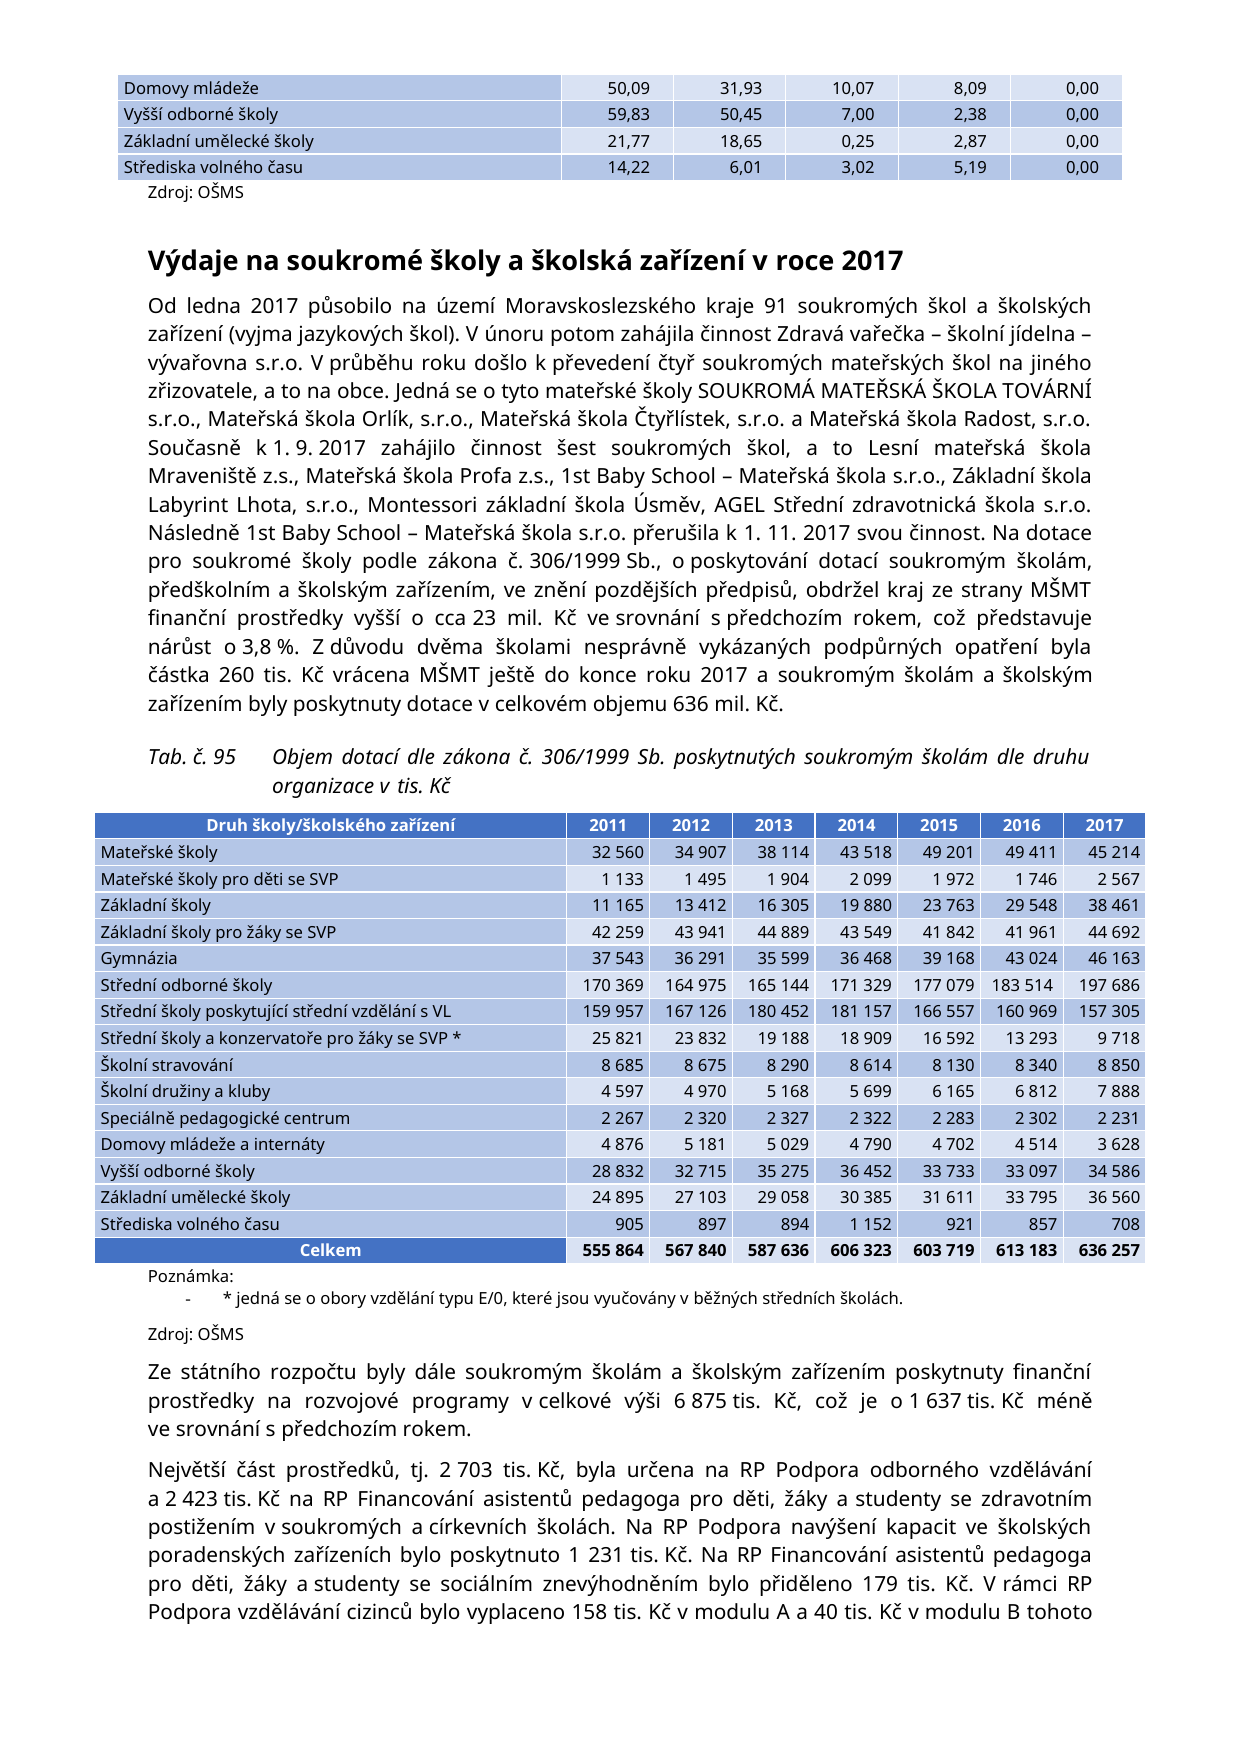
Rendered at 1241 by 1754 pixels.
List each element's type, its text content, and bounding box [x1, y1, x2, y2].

table_cell Střediska volného času [95, 1211, 566, 1237]
table_cell 166 557 [898, 999, 980, 1024]
table_cell Základní školy [95, 893, 566, 918]
table_cell 4 702 [898, 1131, 980, 1157]
table_cell 16 305 [733, 893, 814, 918]
table_cell 41 961 [981, 919, 1063, 944]
table_cell 59,83 [562, 101, 673, 127]
table_cell 34 586 [1064, 1158, 1145, 1183]
table_cell 3 628 [1064, 1131, 1145, 1157]
table_cell 41 842 [898, 919, 980, 944]
table_cell 44 692 [1064, 919, 1145, 944]
table_cell 0,25 [786, 128, 898, 153]
table_cell 28 832 [567, 1158, 649, 1183]
table_cell 9 718 [1064, 1025, 1145, 1051]
table_cell 171 329 [816, 972, 897, 998]
table_cell 164 975 [650, 972, 732, 998]
table_cell 21,77 [562, 128, 673, 153]
table_cell 1 904 [733, 866, 814, 891]
table_cell Domovy mládeže [118, 75, 561, 100]
table_cell 5,19 [899, 155, 1010, 180]
table_cell 42 259 [567, 919, 649, 944]
table_cell Celkem [95, 1238, 566, 1263]
table_cell Vyšší odborné školy [118, 101, 561, 127]
table_cell 32 715 [650, 1158, 732, 1183]
table_cell 35 599 [733, 946, 814, 971]
table_cell 160 969 [981, 999, 1063, 1024]
table_cell 177 079 [898, 972, 980, 998]
table_cell Speciálně pedagogické centrum [95, 1105, 566, 1130]
table_cell Střední odborné školy [95, 972, 566, 998]
table_cell Vyšší odborné školy [95, 1158, 566, 1183]
table_cell 5 181 [650, 1131, 732, 1157]
table_cell 38 461 [1064, 893, 1145, 918]
table_cell 18,65 [674, 128, 785, 153]
table_cell 857 [981, 1211, 1063, 1237]
table_cell 1 133 [567, 866, 649, 891]
list Objem dotací dle zákona č. 306/1999 Sb. poskytnutých soukromým školám dle druhu organizace v tis. Kč [148, 742, 1092, 799]
table_cell 5 168 [733, 1078, 814, 1104]
table_cell 23 832 [650, 1025, 732, 1051]
table_cell 4 597 [567, 1078, 649, 1104]
table_cell 50,45 [674, 101, 785, 127]
table_cell 46 163 [1064, 946, 1145, 971]
table_cell 567 840 [650, 1238, 732, 1263]
table_cell 197 686 [1064, 972, 1145, 998]
table_cell 181 157 [816, 999, 897, 1024]
table_cell 31 611 [898, 1185, 980, 1210]
table_cell 24 895 [567, 1185, 649, 1210]
table_cell 905 [567, 1211, 649, 1237]
table_cell 4 970 [650, 1078, 732, 1104]
table_cell 33 733 [898, 1158, 980, 1183]
table_cell 0,00 [1011, 128, 1122, 153]
table_cell 183 514 [981, 972, 1063, 998]
table_cell 8 850 [1064, 1052, 1145, 1077]
text Zdroj: OŠMS [148, 1322, 1092, 1345]
table_cell 897 [650, 1211, 732, 1237]
table_cell 44 889 [733, 919, 814, 944]
table_cell 14,22 [562, 155, 673, 180]
table_header Druh školy/školského zařízení [95, 813, 566, 838]
table_cell 30 385 [816, 1185, 897, 1210]
table_cell 1 972 [898, 866, 980, 891]
table_cell 50,09 [562, 75, 673, 100]
table_cell Školní družiny a kluby [95, 1078, 566, 1104]
table_header 2017 [1064, 813, 1145, 838]
table_cell 29 058 [733, 1185, 814, 1210]
table_cell 16 592 [898, 1025, 980, 1051]
table_cell 11 165 [567, 893, 649, 918]
table_cell 7 888 [1064, 1078, 1145, 1104]
table_cell 8 130 [898, 1052, 980, 1077]
table_cell 3,02 [786, 155, 898, 180]
table_cell 603 719 [898, 1238, 980, 1263]
table_cell Školní stravování [95, 1052, 566, 1077]
table_cell Střední školy a konzervatoře pro žáky se SVP * [95, 1025, 566, 1051]
table_cell 8,09 [899, 75, 1010, 100]
table_cell 180 452 [733, 999, 814, 1024]
table_cell 8 290 [733, 1052, 814, 1077]
table_cell 2,38 [899, 101, 1010, 127]
table_cell 2 302 [981, 1105, 1063, 1130]
table_cell 555 864 [567, 1238, 649, 1263]
table_cell Mateřské školy [95, 839, 566, 865]
table_cell 35 275 [733, 1158, 814, 1183]
table_cell 36 452 [816, 1158, 897, 1183]
table_header 2012 [650, 813, 732, 838]
table_cell 19 880 [816, 893, 897, 918]
table_header 2011 [567, 813, 649, 838]
table_cell 921 [898, 1211, 980, 1237]
table_cell 39 168 [898, 946, 980, 971]
text Od ledna 2017 působilo na území Moravskoslezského kraje 91 soukromých škol a školských zařízení (vyjma jazykových škol). V únoru potom zahájila činnost Zdravá vařečka – školní jídelna – vývařovna s.r.o. V průběhu roku došlo k převedení čtyř soukromých mateřských škol na jiného zřizovatele, a to na obce. Jedná se o tyto mateřské školy SOUKROMÁ MATEŘSKÁ ŠKOLA TOVÁRNÍ s.r.o., Mateřská škola Orlík, s.r.o., Mateřská škola Čtyřlístek, s.r.o. a Mateřská škola Radost, s.r.o. Současně k 1. 9. 2017 zahájilo činnost šest soukromých škol, a to Lesní mateřská škola Mraveniště z.s., Mateřská škola Profa z.s., 1st Baby School – Mateřská škola s.r.o., Základní škola Labyrint Lhota, s.r.o., Montessori základní škola Úsměv, AGEL Střední zdravotnická škola s.r.o. Následně 1st Baby School – Mateřská škola s.r.o. přerušila k 1. 11. 2017 svou činnost. Na dotace pro soukromé školy podle zákona č. 306/1999 Sb., o poskytování dotací soukromým školám, předškolním a školským zařízením, ve znění pozdějších předpisů, obdržel kraj ze strany MŠMT finanční prostředky vyšší o cca 23 mil. Kč ve srovnání s předchozím rokem, což představuje nárůst o 3,8 %. Z důvodu dvěma školami nesprávně vykázaných podpůrných opatření byla částka 260 tis. Kč vrácena MŠMT ještě do konce roku 2017 a soukromým školám a školským zařízením byly poskytnuty dotace v celkovém objemu 636 mil. Kč. [148, 291, 1092, 717]
table_cell 613 183 [981, 1238, 1063, 1263]
table_cell 29 548 [981, 893, 1063, 918]
table_cell 1 495 [650, 866, 732, 891]
table_cell 8 340 [981, 1052, 1063, 1077]
table_cell 38 114 [733, 839, 814, 865]
table_cell 708 [1064, 1211, 1145, 1237]
table_cell 1 152 [816, 1211, 897, 1237]
table_cell Gymnázia [95, 946, 566, 971]
table_cell 4 790 [816, 1131, 897, 1157]
table_cell 33 097 [981, 1158, 1063, 1183]
table_cell 606 323 [816, 1238, 897, 1263]
table_cell 31,93 [674, 75, 785, 100]
subtitle Výdaje na soukromé školy a školská zařízení v roce 2017 [148, 241, 1092, 278]
text Ze státního rozpočtu byly dále soukromým školám a školským zařízením poskytnuty finanční prostředky na rozvojové programy v celkové výši 6 875 tis. Kč, což je o 1 637 tis. Kč méně ve srovnání s předchozím rokem. [148, 1357, 1092, 1443]
table_cell 43 024 [981, 946, 1063, 971]
table_cell 6 812 [981, 1078, 1063, 1104]
table_cell 37 543 [567, 946, 649, 971]
table_cell 165 144 [733, 972, 814, 998]
table_cell 18 909 [816, 1025, 897, 1051]
table_cell 0,00 [1011, 101, 1122, 127]
table_cell 33 795 [981, 1185, 1063, 1210]
table_cell 36 468 [816, 946, 897, 971]
table_cell 4 876 [567, 1131, 649, 1157]
table_cell Základní umělecké školy [95, 1185, 566, 1210]
table_cell 2 322 [816, 1105, 897, 1130]
table_cell 2 231 [1064, 1105, 1145, 1130]
table_cell Střední školy poskytující střední vzdělání s VL [95, 999, 566, 1024]
table_cell 5 699 [816, 1078, 897, 1104]
table_cell 23 763 [898, 893, 980, 918]
table_cell 8 675 [650, 1052, 732, 1077]
table_cell 157 305 [1064, 999, 1145, 1024]
table_header 2016 [981, 813, 1063, 838]
table_cell 27 103 [650, 1185, 732, 1210]
table_cell 159 957 [567, 999, 649, 1024]
table_cell 6,01 [674, 155, 785, 180]
table_cell 36 291 [650, 946, 732, 971]
table_header 2014 [816, 813, 897, 838]
table_cell 2 267 [567, 1105, 649, 1130]
table_cell 32 560 [567, 839, 649, 865]
table_cell 19 188 [733, 1025, 814, 1051]
table_cell 587 636 [733, 1238, 814, 1263]
table_cell Domovy mládeže a internáty [95, 1131, 566, 1157]
table_cell 13 293 [981, 1025, 1063, 1051]
table_cell 2 327 [733, 1105, 814, 1130]
table_cell 0,00 [1011, 75, 1122, 100]
table_cell 45 214 [1064, 839, 1145, 865]
table_cell 7,00 [786, 101, 898, 127]
table_cell 43 941 [650, 919, 732, 944]
table_cell 25 821 [567, 1025, 649, 1051]
table_cell 34 907 [650, 839, 732, 865]
table_cell Střediska volného času [118, 155, 561, 180]
table_cell 49 201 [898, 839, 980, 865]
table_cell 36 560 [1064, 1185, 1145, 1210]
table_cell 4 514 [981, 1131, 1063, 1157]
table_cell 13 412 [650, 893, 732, 918]
table_cell 8 614 [816, 1052, 897, 1077]
text Největší část prostředků, tj. 2 703 tis. Kč, byla určena na RP Podpora odborného vzdělávání a 2 423 tis. Kč na RP Financování asistentů pedagoga pro děti, žáky a studenty se zdravotním postižením v soukromých a církevních školách. Na RP Podpora navýšení kapacit ve školských poradenských zařízeních bylo poskytnuto 1 231 tis. Kč. Na RP Financování asistentů pedagoga pro děti, žáky a studenty se sociálním znevýhodněním bylo přiděleno 179 tis. Kč. V rámci RP Podpora vzdělávání cizinců bylo vyplaceno 158 tis. Kč v modulu A a 40 tis. Kč v modulu B tohoto [148, 1455, 1092, 1626]
table_cell 1 746 [981, 866, 1063, 891]
table_cell Základní školy pro žáky se SVP [95, 919, 566, 944]
table_cell 10,07 [786, 75, 898, 100]
table_cell 8 685 [567, 1052, 649, 1077]
table_cell 2 283 [898, 1105, 980, 1130]
table_cell 636 257 [1064, 1238, 1145, 1263]
table_cell Základní umělecké školy [118, 128, 561, 153]
table_header 2013 [733, 813, 814, 838]
table_cell 43 518 [816, 839, 897, 865]
text Poznámka: [148, 1264, 1092, 1287]
table_cell 170 369 [567, 972, 649, 998]
table_cell 5 029 [733, 1131, 814, 1157]
table_cell 2 567 [1064, 866, 1145, 891]
table_cell 0,00 [1011, 155, 1122, 180]
text Zdroj: OŠMS [148, 181, 1092, 204]
table_cell 167 126 [650, 999, 732, 1024]
table_cell 2,87 [899, 128, 1010, 153]
table_cell 894 [733, 1211, 814, 1237]
table_cell 2 320 [650, 1105, 732, 1130]
table_cell 43 549 [816, 919, 897, 944]
list * jedná se o obory vzdělání typu E/0, které jsou vyučovány v běžných středních školách. [185, 1287, 1092, 1310]
table_cell 2 099 [816, 866, 897, 891]
table_cell 6 165 [898, 1078, 980, 1104]
table_header 2015 [898, 813, 980, 838]
table_cell Mateřské školy pro děti se SVP [95, 866, 566, 891]
table_cell 49 411 [981, 839, 1063, 865]
